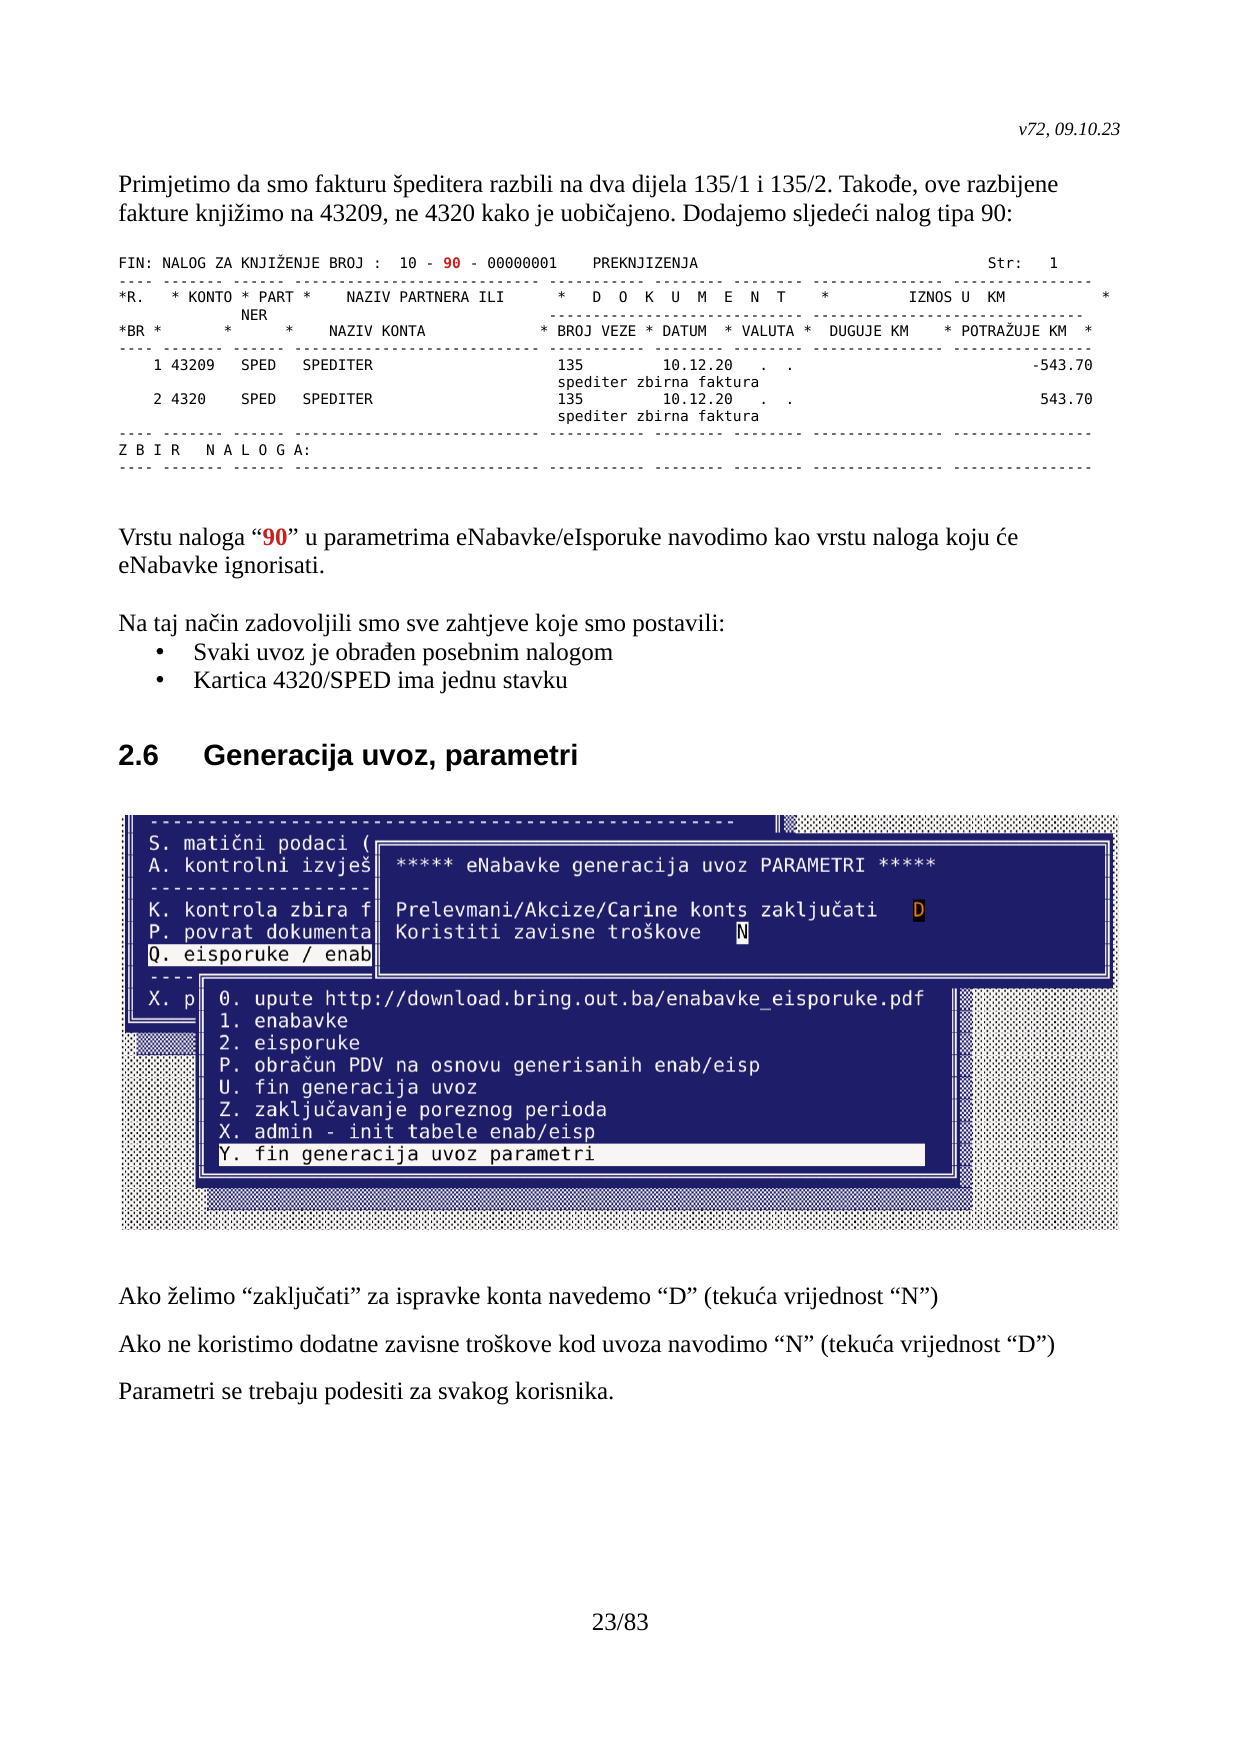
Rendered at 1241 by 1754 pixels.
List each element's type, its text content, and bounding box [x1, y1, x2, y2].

text spediter zbirna faktura [118, 408, 1122, 425]
text FIN: NALOG ZA KNJIŽENJE BROJ : 10 - 90 - 00000001 PREKNJIZENJA Str: 1 [118, 255, 1122, 272]
list Svaki uvoz je obrađen posebnim nalogom [156, 637, 1122, 666]
text Ako želimo “zaključati” za ispravke konta navedemo “D” (tekuća vrijednost “N”) [118, 1281, 1122, 1310]
text Vrstu naloga “90” u parametrima eNabavke/eIsporuke navodimo kao vrstu naloga koju će eNabavke ignorisati. [118, 522, 1122, 579]
text 1 43209 SPED SPEDITER 135 10.12.20 . . -543.70 [118, 357, 1122, 374]
text ---- ------- ------ ---------------------------- ----------- -------- -------- --------------- ---------------- [118, 459, 1122, 476]
text *BR * * * NAZIV KONTA * BROJ VEZE * DATUM * VALUTA * DUGUJE KM * POTRAŽUJE KM * [118, 323, 1122, 340]
text Na taj način zadovoljili smo sve zahtjeve koje smo postavili: [118, 608, 1122, 637]
text Primjetimo da smo fakturu špeditera razbili na dva dijela 135/1 i 135/2. Takođe, ove razbijene fakture knjižimo na 43209, ne 4320 kako je uobičajeno. Dodajemo sljedeći nalog tipa 90: [118, 169, 1122, 227]
text 2 4320 SPED SPEDITER 135 10.12.20 . . 543.70 [118, 391, 1122, 408]
text NER ----------------------------- ------------------------------- [118, 306, 1122, 323]
picture [121, 815, 1119, 1230]
text spediter zbirna faktura [118, 374, 1122, 391]
text Z B I R N A L O G A: [118, 442, 1122, 459]
subtitle Generacija uvoz, parametri [118, 738, 1122, 771]
text ---- ------- ------ ---------------------------- ----------- -------- -------- --------------- ---------------- [118, 340, 1122, 357]
text ---- ------- ------ ---------------------------- ----------- -------- -------- --------------- ---------------- [118, 272, 1122, 289]
text ---- ------- ------ ---------------------------- ----------- -------- -------- --------------- ---------------- [118, 425, 1122, 442]
list Kartica 4320/SPED ima jednu stavku [156, 666, 1122, 694]
text Ako ne koristimo dodatne zavisne troškove kod uvoza navodimo “N” (tekuća vrijednost “D”) [118, 1329, 1122, 1357]
text *R. * KONTO * PART * NAZIV PARTNERA ILI * D O K U M E N T * IZNOS U KM * [118, 289, 1122, 306]
text Parametri se trebaju podesiti za svakog korisnika. [118, 1376, 1122, 1405]
